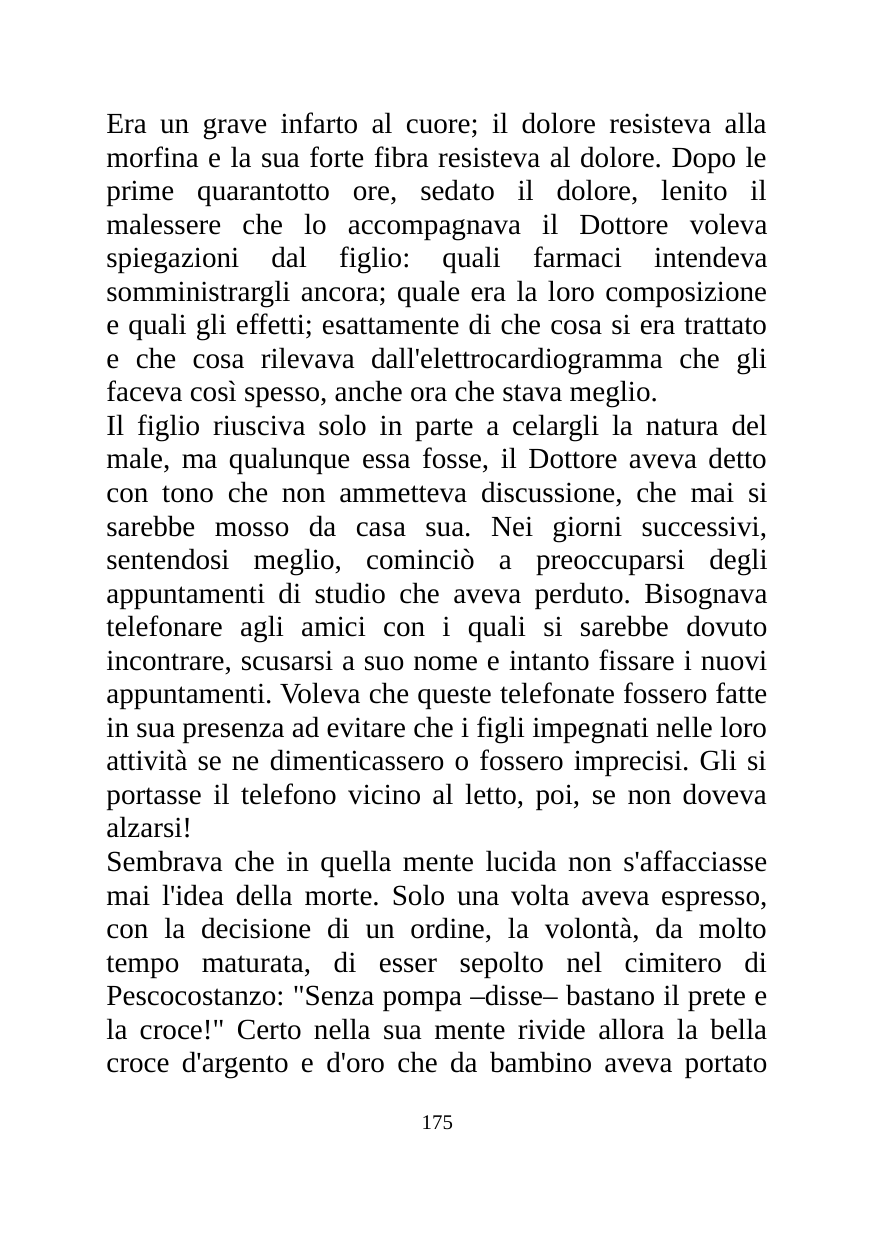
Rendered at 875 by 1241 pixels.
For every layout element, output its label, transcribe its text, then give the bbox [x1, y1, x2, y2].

text Era un grave infarto al cuore; il dolore resisteva alla morfina e la sua forte fibra resisteva al dolore. Dopo le prime quarantotto ore, sedato il dolore, lenito il malessere che lo accompagnava il Dottore voleva spiegazioni dal figlio: quali farmaci intendeva somministrargli ancora; quale era la loro composizione e quali gli effetti; esattamente di che cosa si era trattato e che cosa rilevava dall'elettrocardiogramma che gli faceva così spesso, anche ora che stava meglio. [106, 106, 768, 408]
text Sembrava che in quella mente lucida non s'affacciasse mai l'idea della morte. Solo una volta aveva espresso, con la decisione di un ordine, la volontà, da molto tempo maturata, di esser sepolto nel cimitero di Pescocostanzo: "Senza pompa –disse– bastano il prete e la croce!" Certo nella sua mente rivide allora la bella croce d'argento e d'oro che da bambino aveva portato [106, 844, 768, 1079]
text Il figlio riusciva solo in parte a celargli la natura del male, ma qualunque essa fosse, il Dottore aveva detto con tono che non ammetteva discussione, che mai si sarebbe mosso da casa sua. Nei giorni successivi, sentendosi meglio, cominciò a preoccuparsi degli appuntamenti di studio che aveva perduto. Bisognava telefonare agli amici con i quali si sarebbe dovuto incontrare, scusarsi a suo nome e intanto fissare i nuovi appuntamenti. Voleva che queste telefonate fossero fatte in sua presenza ad evitare che i figli impegnati nelle loro attività se ne dimenticassero o fossero imprecisi. Gli si portasse il telefono vicino al letto, poi, se non doveva alzarsi! [106, 408, 768, 844]
